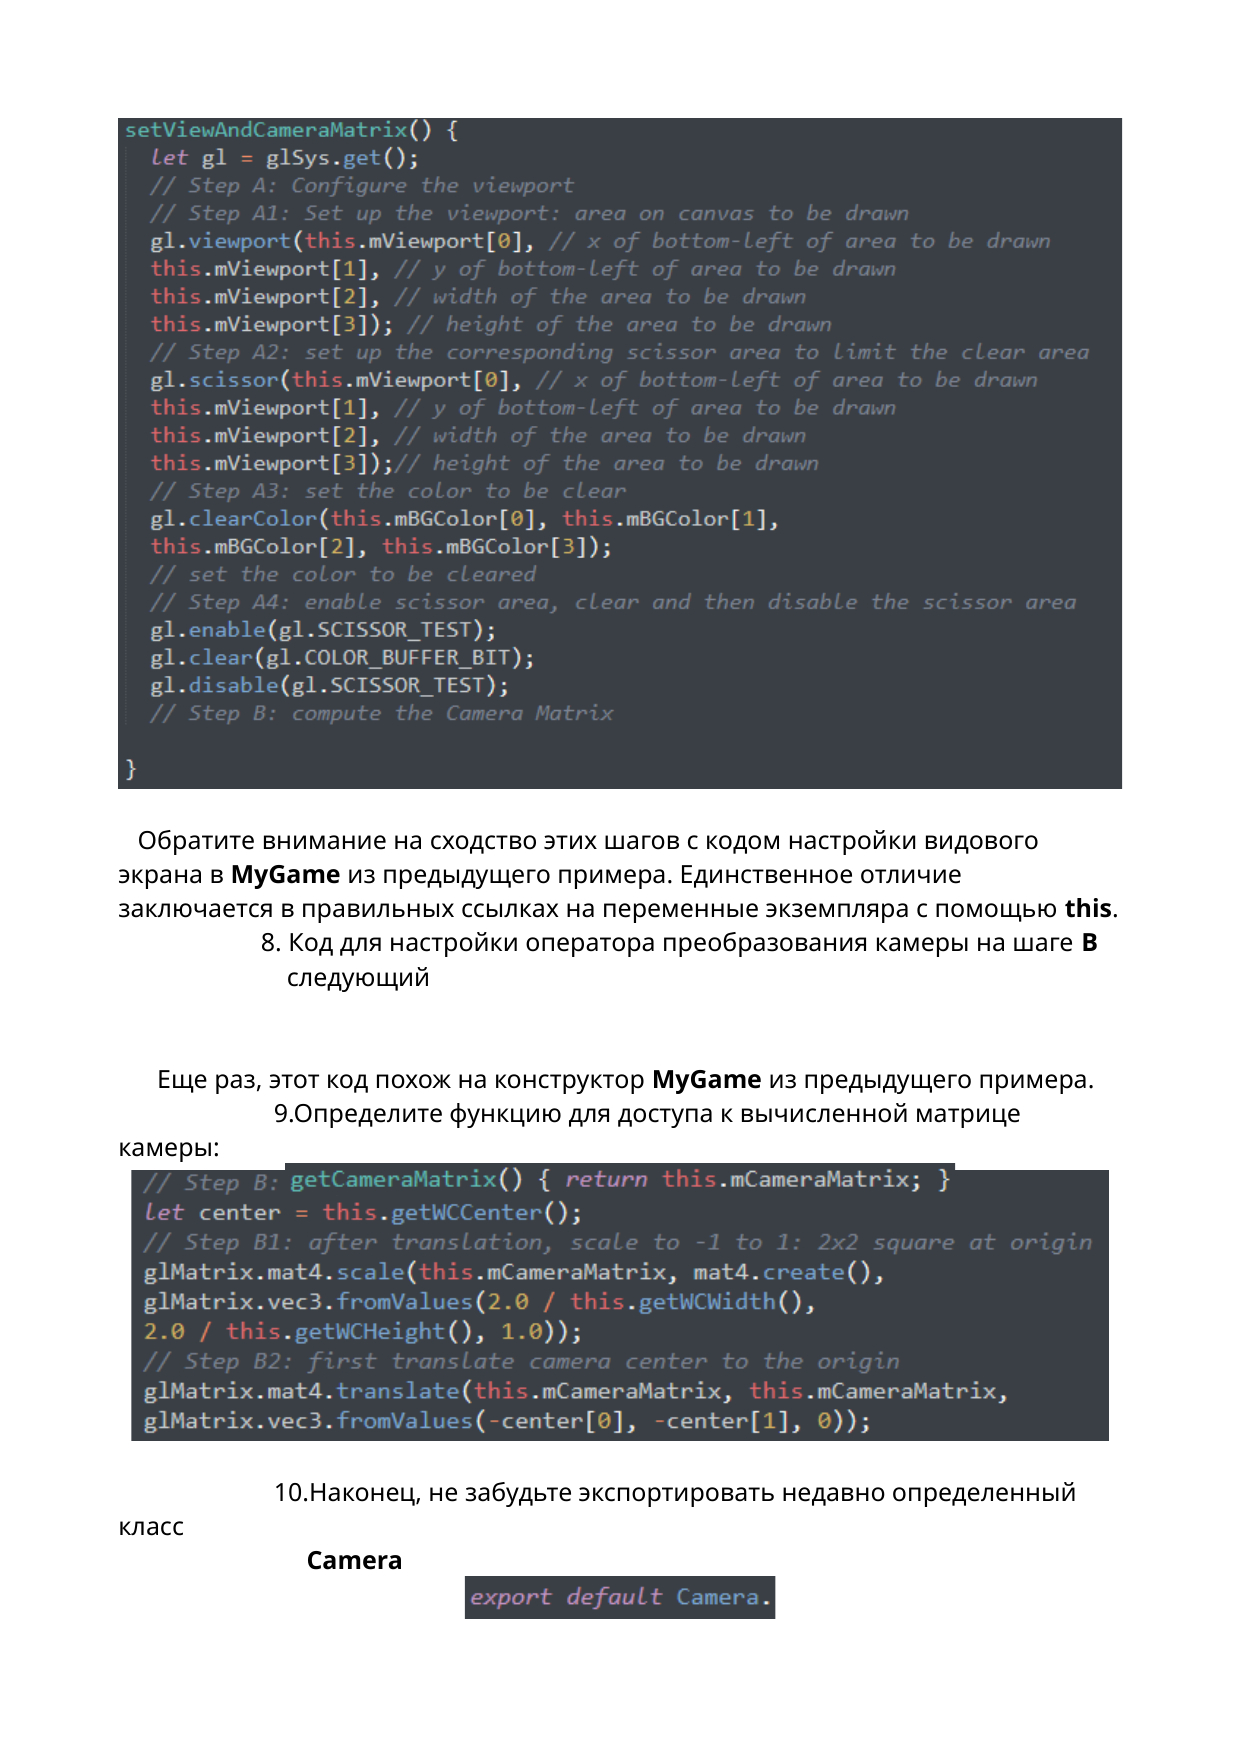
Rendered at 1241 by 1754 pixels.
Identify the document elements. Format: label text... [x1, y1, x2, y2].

text Обратите внимание на сходство этих шагов с кодом настройки видового экрана в MyGame из предыдущего примера. Единственное отличие заключается в правильных ссылках на переменные экземпляра с помощью this. [118, 823, 1122, 925]
picture [464, 1576, 776, 1619]
picture [118, 118, 1123, 789]
text следующий [118, 959, 1122, 993]
text Camera [118, 1543, 1122, 1577]
text Еще раз, этот код похож на конструктор MyGame из предыдущего примера. [118, 1061, 1122, 1095]
text 9.Определите функцию для доступа к вычисленной матрице камеры: [118, 1095, 1122, 1163]
picture [131, 1163, 1109, 1441]
text 10.Наконец, не забудьте экспортировать недавно определенный класс [118, 1474, 1122, 1543]
text 8. Код для настройки оператора преобразования камеры на шаге B [118, 925, 1122, 959]
